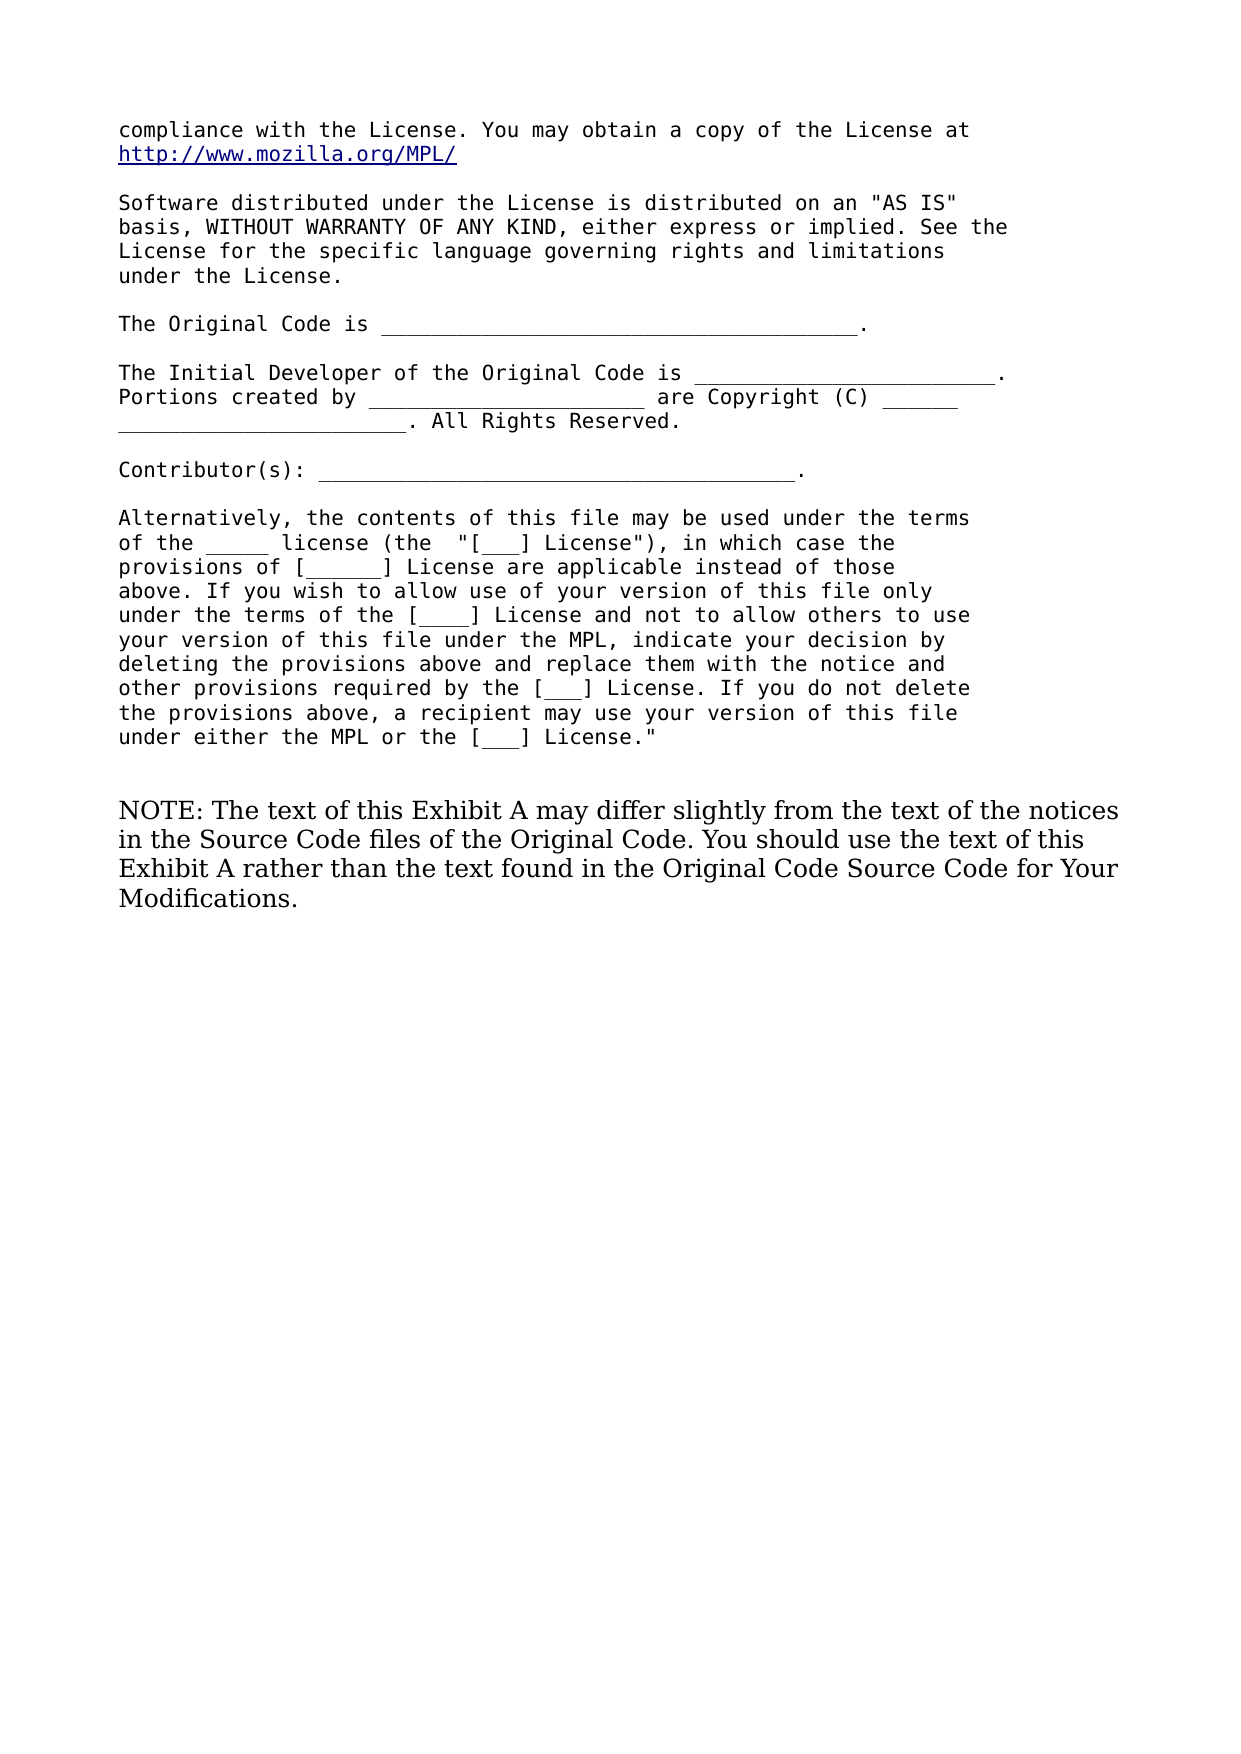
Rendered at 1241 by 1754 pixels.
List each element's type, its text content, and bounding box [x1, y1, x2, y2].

text provisions of [______] License are applicable instead of those [118, 555, 1122, 579]
text your version of this file under the MPL, indicate your decision by [118, 628, 1122, 652]
text The Original Code is ______________________________________. [118, 312, 1122, 337]
text under the terms of the [____] License and not to allow others to use [118, 603, 1122, 628]
text License for the specific language governing rights and limitations [118, 239, 1122, 264]
text Software distributed under the License is distributed on an "AS IS" [118, 191, 1122, 215]
text Portions created by ______________________ are Copyright (C) ______ [118, 385, 1122, 409]
text under the License. [118, 264, 1122, 288]
text _______________________. All Rights Reserved. [118, 409, 1122, 434]
text Contributor(s): ______________________________________. [118, 458, 1122, 482]
text compliance with the License. You may obtain a copy of the License at [118, 118, 1122, 142]
text deleting the provisions above and replace them with the notice and [118, 652, 1122, 676]
text The Initial Developer of the Original Code is ________________________. [118, 361, 1122, 385]
text under either the MPL or the [___] License." [118, 725, 1122, 749]
text http://www.mozilla.org/MPL/ [118, 142, 1122, 167]
text basis, WITHOUT WARRANTY OF ANY KIND, either express or implied. See the [118, 215, 1122, 239]
text NOTE: The text of this Exhibit A may differ slightly from the text of the notices in the Source Code files of the Original Code. You should use the text of this Exhibit A rather than the text found in the Original Code Source Code for Your Modifications. [118, 796, 1122, 913]
text of the _____ license (the "[___] License"), in which case the [118, 531, 1122, 555]
text above. If you wish to allow use of your version of this file only [118, 579, 1122, 603]
text Alternatively, the contents of this file may be used under the terms [118, 506, 1122, 531]
text other provisions required by the [___] License. If you do not delete [118, 676, 1122, 701]
text the provisions above, a recipient may use your version of this file [118, 701, 1122, 725]
